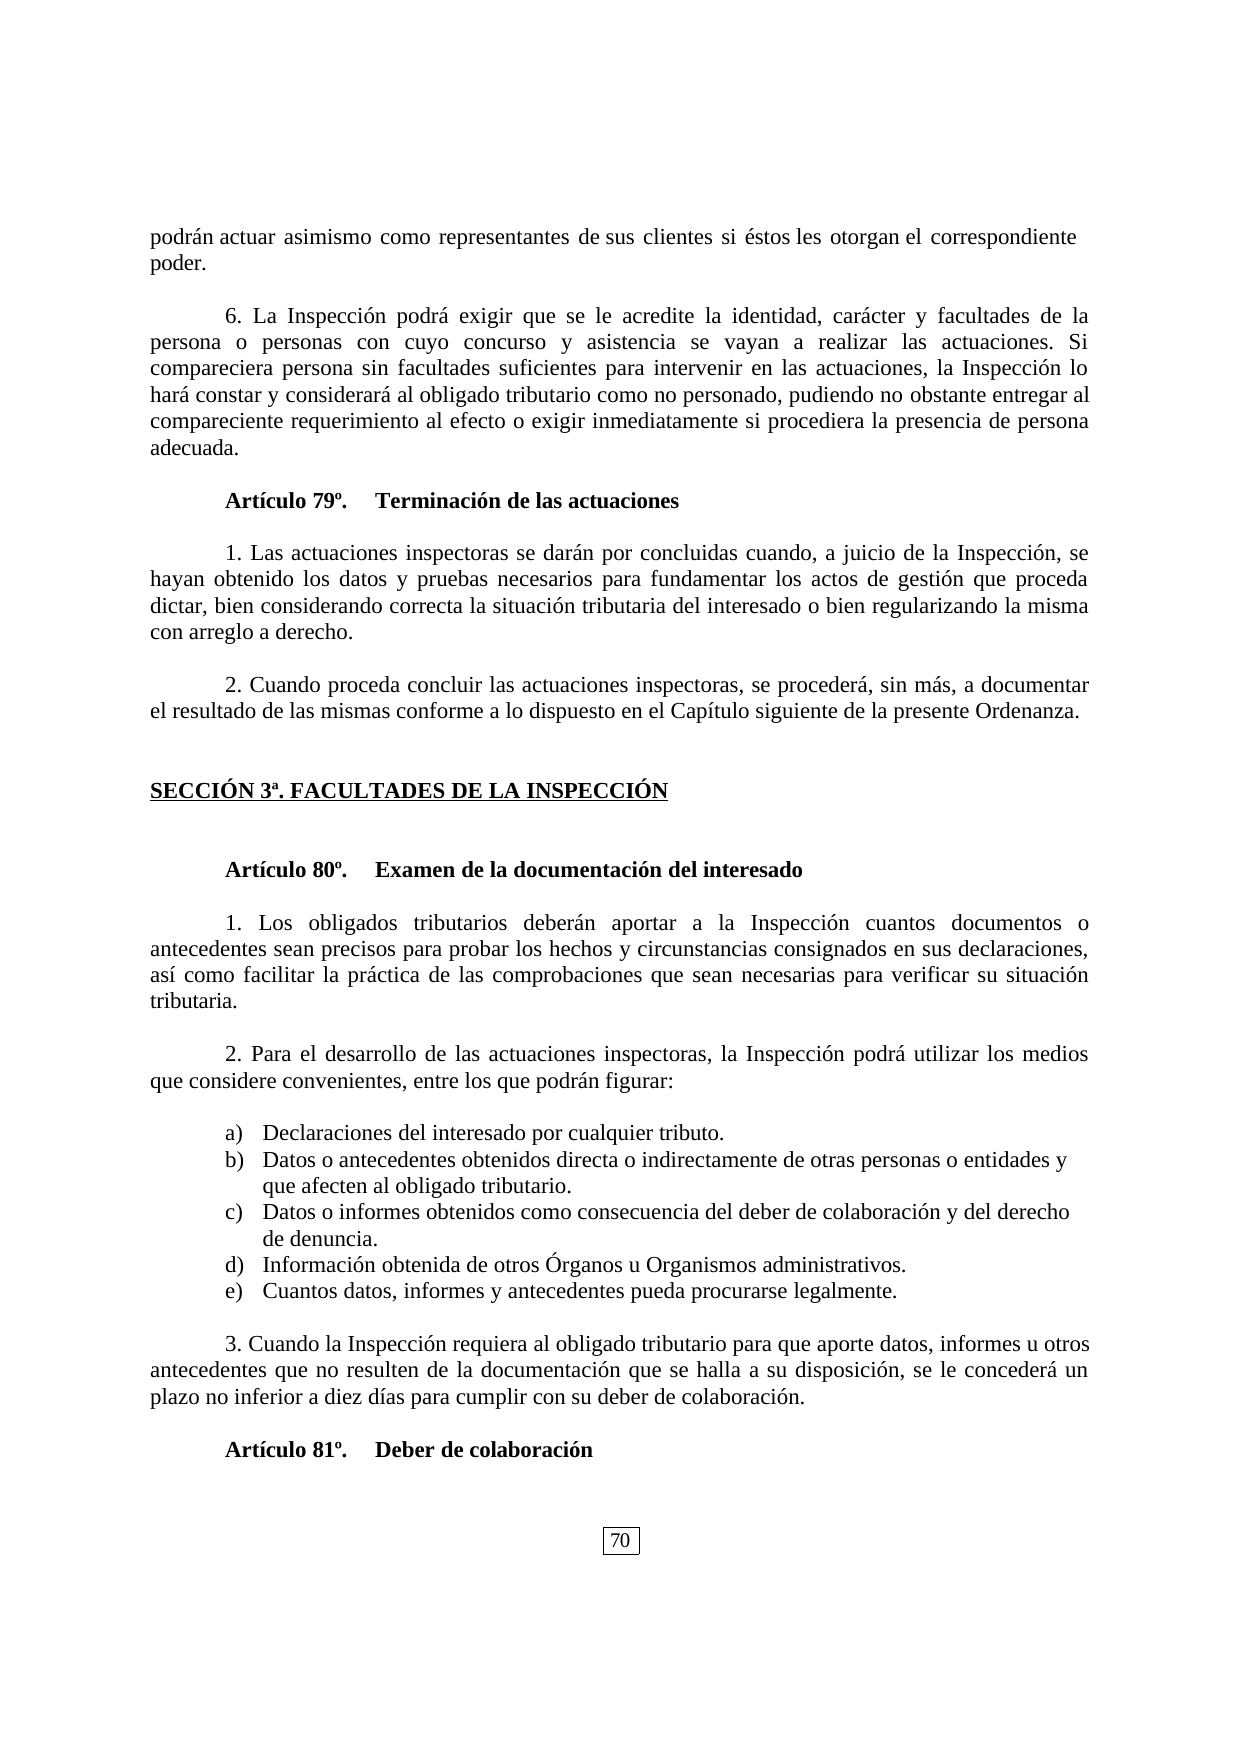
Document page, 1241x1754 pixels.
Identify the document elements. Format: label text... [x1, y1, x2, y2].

subtitle Artículo 79º. Terminación de las actuaciones [225, 487, 1103, 513]
list Cuando proceda concluir las actuaciones inspectoras, se procederá, sin más, a documentar el resultado de las mismas conforme a lo dispuesto en el Capítulo siguiente de la presente Ordenanza. [150, 671, 1091, 724]
text SECCIÓN 3ª. FACULTADES DE LA INSPECCIÓN [150, 777, 1103, 803]
list Datos o antecedentes obtenidos directa o indirectamente de otras personas o entidades y que afecten al obligado tributario. [225, 1146, 1090, 1198]
list La Inspección podrá exigir que se le acredite la identidad, carácter y facultades de la persona o personas con cuyo concurso y asistencia se vayan a realizar las actuaciones. Si compareciera persona sin facultades suficientes para intervenir en las actuaciones, la Inspección lo hará constar y considerará al obligado tributario como no personado, pudiendo no obstante entregar al compareciente requerimiento al efecto o exigir inmediatamente si procediera la presencia de persona adecuada. [150, 302, 1090, 460]
list Los obligados tributarios deberán aportar a la Inspección cuantos documentos o antecedentes sean precisos para probar los hechos y circunstancias consignados en sus declaraciones, así como facilitar la práctica de las comprobaciones que sean necesarias para verificar su situación tributaria. [150, 908, 1091, 1014]
list Cuantos datos, informes y antecedentes pueda procurarse legalmente. [225, 1277, 1103, 1304]
list Datos o informes obtenidos como consecuencia del deber de colaboración y del derecho de denuncia. [225, 1198, 1090, 1251]
text podrán actuar asimismo como representantes de sus clientes si éstos les otorgan el correspondiente poder. [150, 223, 1103, 275]
list Declaraciones del interesado por cualquier tributo. [225, 1119, 1103, 1146]
list Las actuaciones inspectoras se darán por concluidas cuando, a juicio de la Inspección, se hayan obtenido los datos y pruebas necesarios para fundamentar los actos de gestión que proceda dictar, bien considerando correcta la situación tributaria del interesado o bien regularizando la misma con arreglo a derecho. [150, 539, 1090, 644]
subtitle Artículo 80º. Examen de la documentación del interesado [225, 856, 1103, 882]
list Información obtenida de otros Órganos u Organismos administrativos. [225, 1251, 1103, 1277]
subtitle Artículo 81º. Deber de colaboración [225, 1436, 1103, 1462]
list Cuando la Inspección requiera al obligado tributario para que aporte datos, informes u otros antecedentes que no resulten de la documentación que se halla a su disposición, se le concederá un plazo no inferior a diez días para cumplir con su deber de colaboración. [150, 1330, 1091, 1409]
list Para el desarrollo de las actuaciones inspectoras, la Inspección podrá utilizar los medios que considere convenientes, entre los que podrán figurar: [150, 1040, 1090, 1093]
